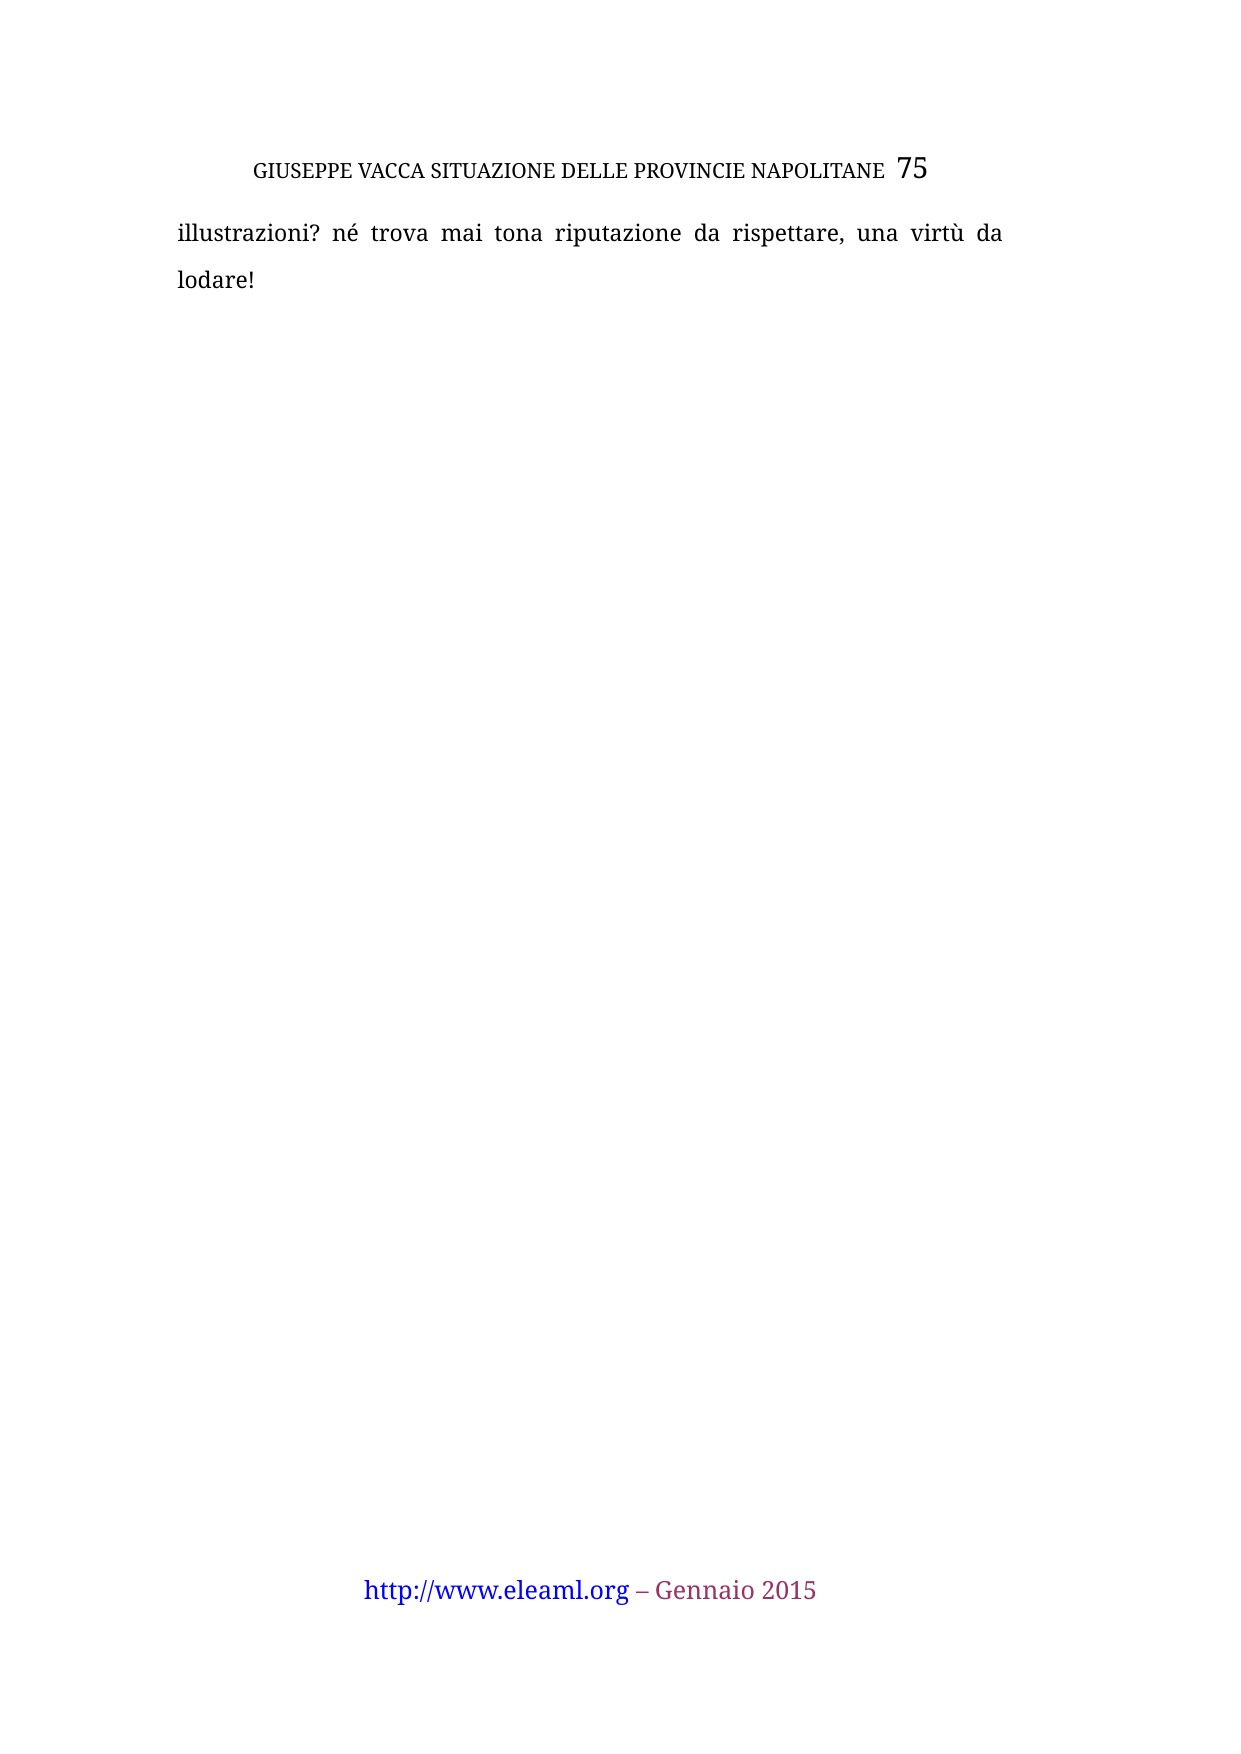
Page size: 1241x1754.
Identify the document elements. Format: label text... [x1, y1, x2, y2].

text illustrazioni? né trova mai tona riputazione da rispettare, una virtù da lodare! [177, 217, 1004, 295]
